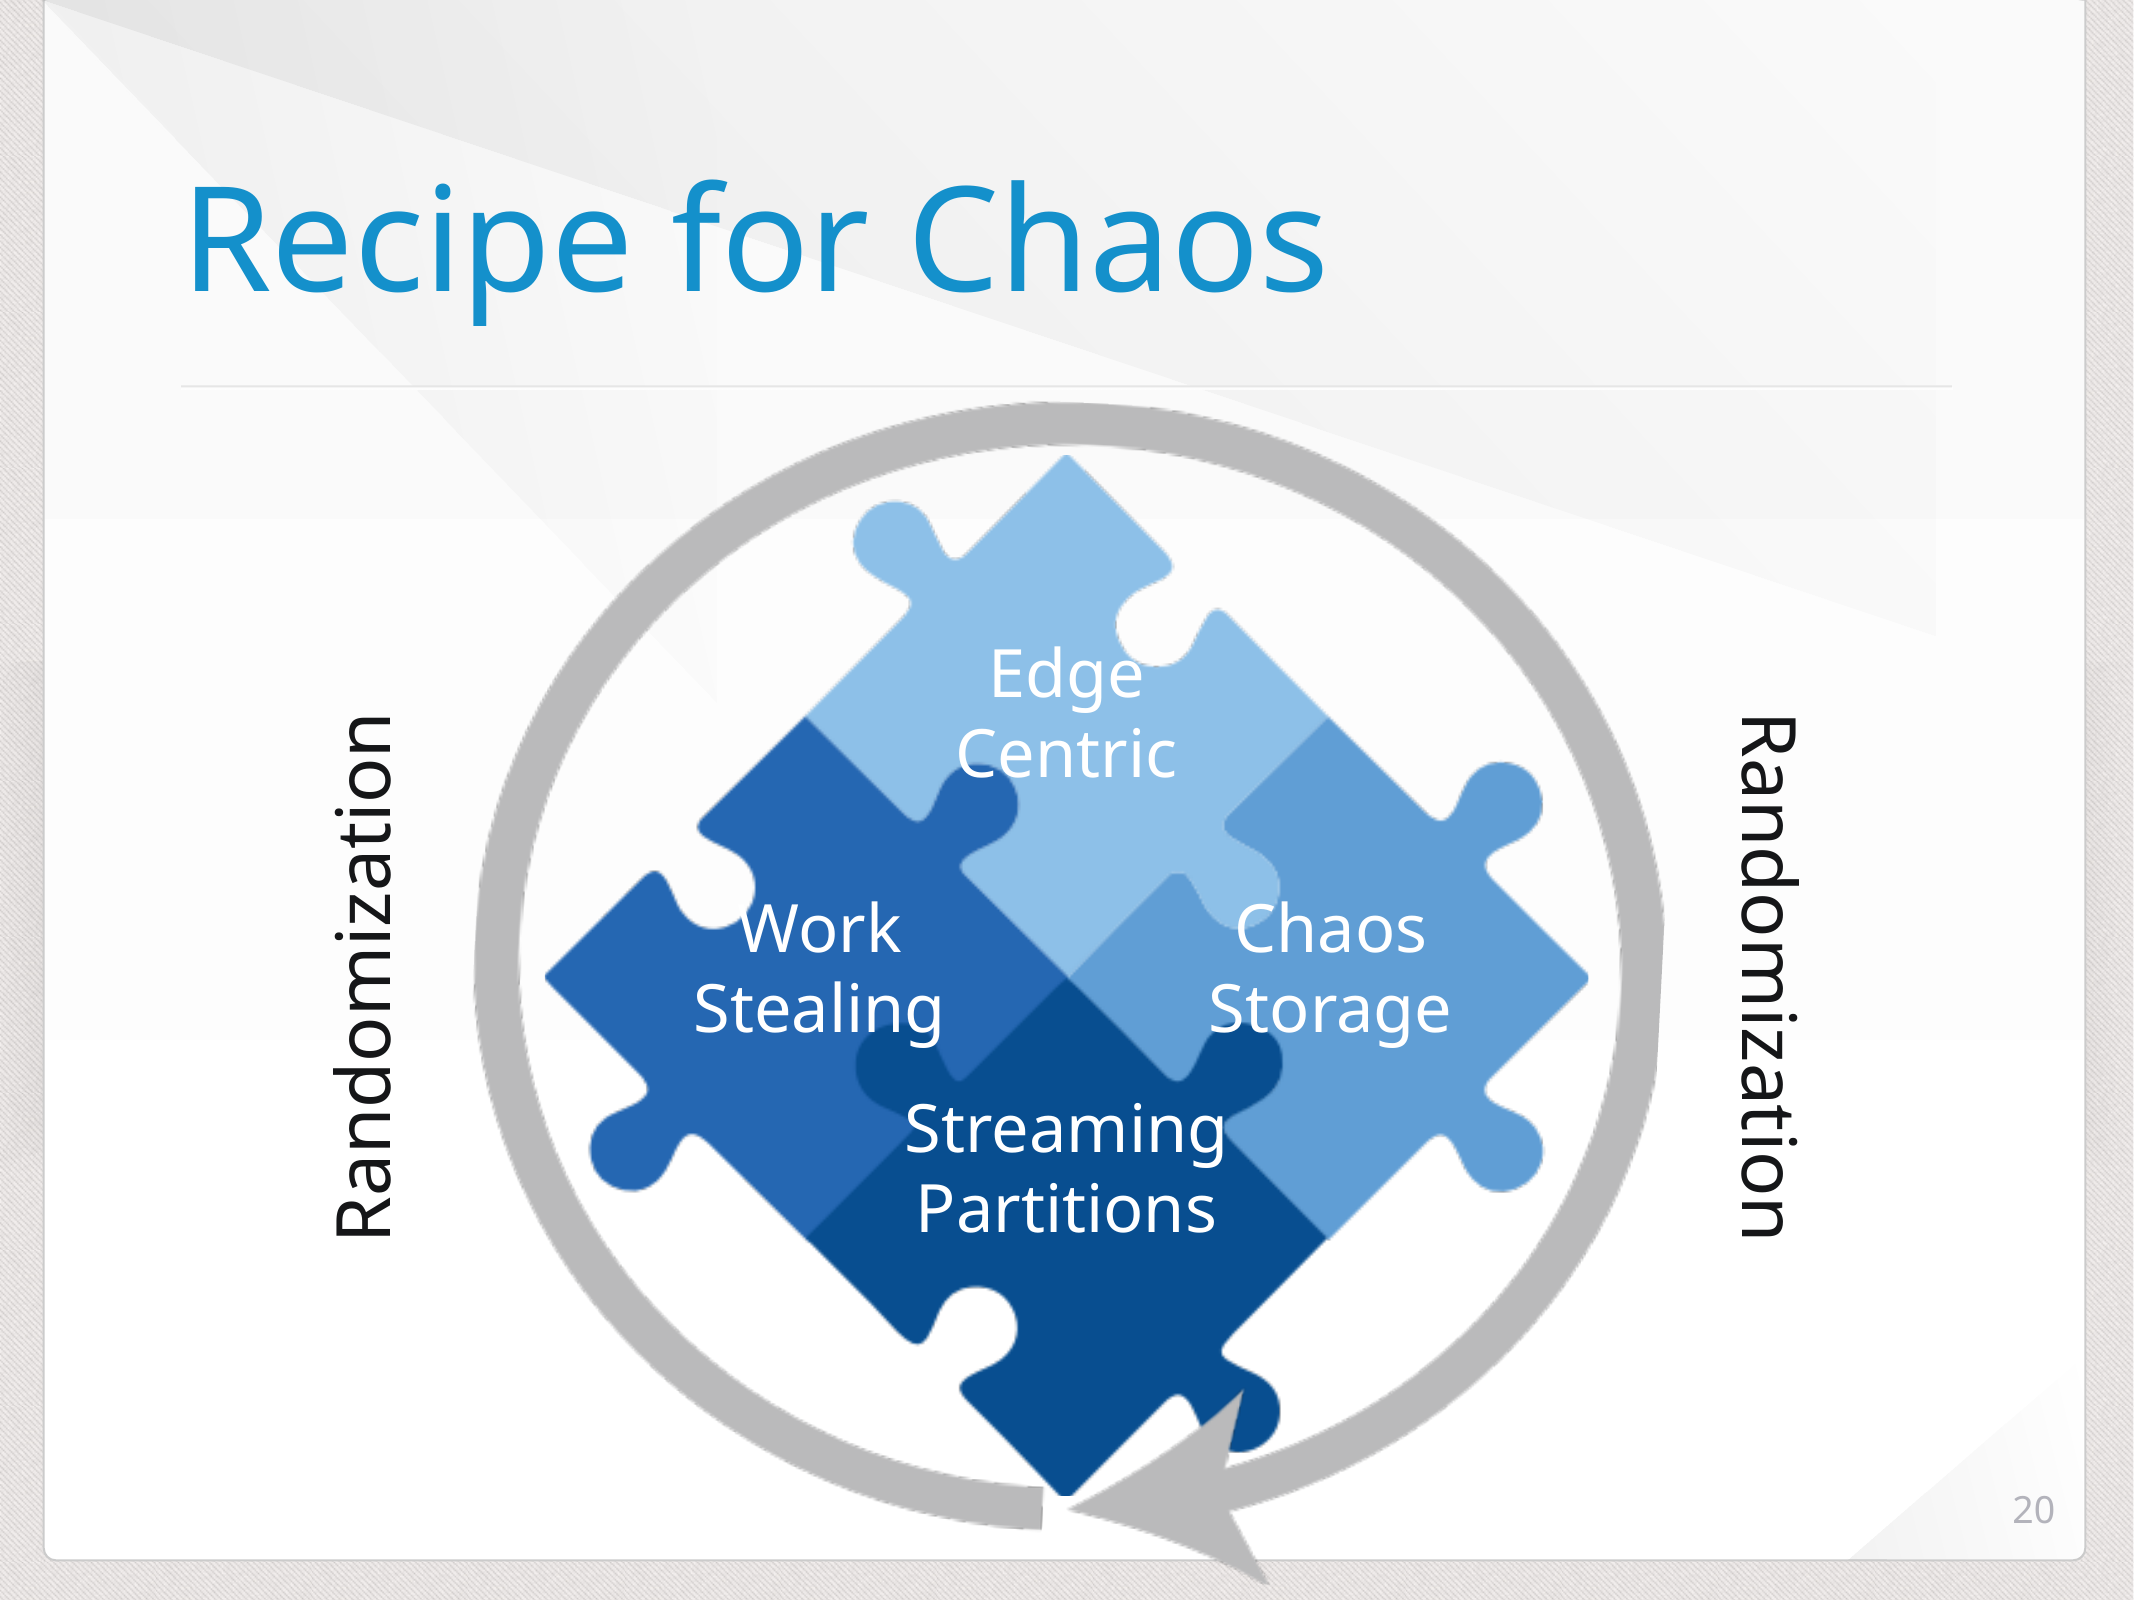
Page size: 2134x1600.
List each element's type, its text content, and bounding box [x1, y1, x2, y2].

text_box Randomization [289, 703, 415, 1252]
slide_number [1909, 1476, 2071, 1548]
text_box Randomization [1719, 703, 1844, 1252]
title Recipe for Chaos [181, 145, 1953, 355]
picture [0, 0, 2134, 1600]
